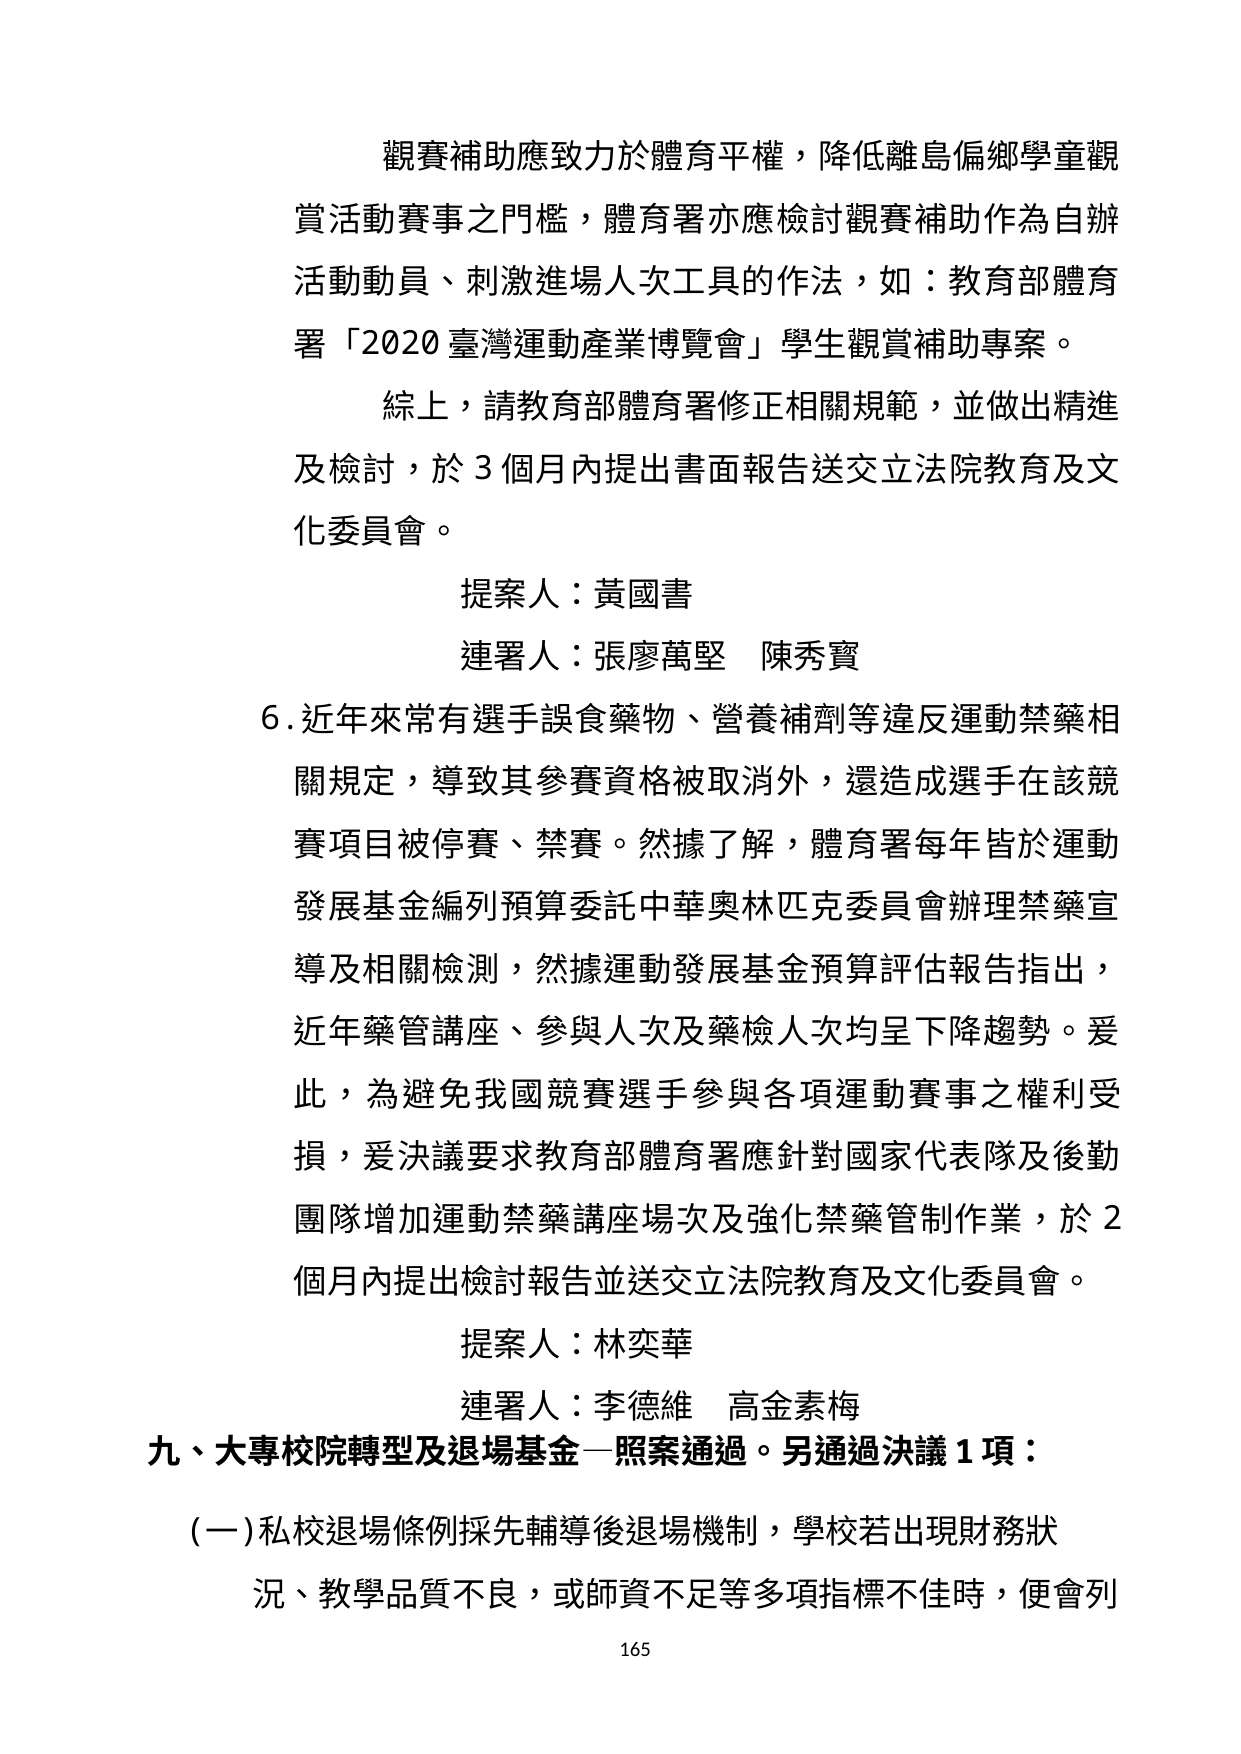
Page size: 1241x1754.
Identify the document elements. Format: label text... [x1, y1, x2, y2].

text 觀賽補助應致力於體育平權，降低離島偏鄉學童觀賞活動賽事之門檻，體育署亦應檢討觀賽補助作為自辦活動動員、刺激進場人次工具的作法，如：教育部體育署「2020臺灣運動產業博覽會」學生觀賞補助專案。 [260, 112, 1122, 362]
text 九、大專校院轉型及退場基金—照案通過。另通過決議1項： [148, 1425, 1121, 1473]
text (一)私校退場條例採先輔導後退場機制，學校若出現財務狀況、教學品質不良，或師資不足等多項指標不佳時，便會列 [185, 1487, 1122, 1612]
text 連署人：李德維 高金素梅 [460, 1362, 1122, 1425]
text 6.近年來常有選手誤食藥物、營養補劑等違反運動禁藥相關規定，導致其參賽資格被取消外，還造成選手在該競賽項目被停賽、禁賽。然據了解，體育署每年皆於運動發展基金編列預算委託中華奧林匹克委員會辦理禁藥宣導及相關檢測，然據運動發展基金預算評估報告指出，近年藥管講座、參與人次及藥檢人次均呈下降趨勢。爰此，為避免我國競賽選手參與各項運動賽事之權利受損，爰決議要求教育部體育署應針對國家代表隊及後勤團隊增加運動禁藥講座場次及強化禁藥管制作業，於2個月內提出檢討報告並送交立法院教育及文化委員會。 [260, 675, 1122, 1300]
text 連署人：張廖萬堅 陳秀寳 [460, 612, 1122, 675]
text 提案人：林奕華 [460, 1300, 1122, 1362]
text 綜上，請教育部體育署修正相關規範，並做出精進及檢討，於3個月內提出書面報告送交立法院教育及文化委員會。 [260, 362, 1122, 550]
text 提案人：黃國書 [460, 550, 1122, 612]
